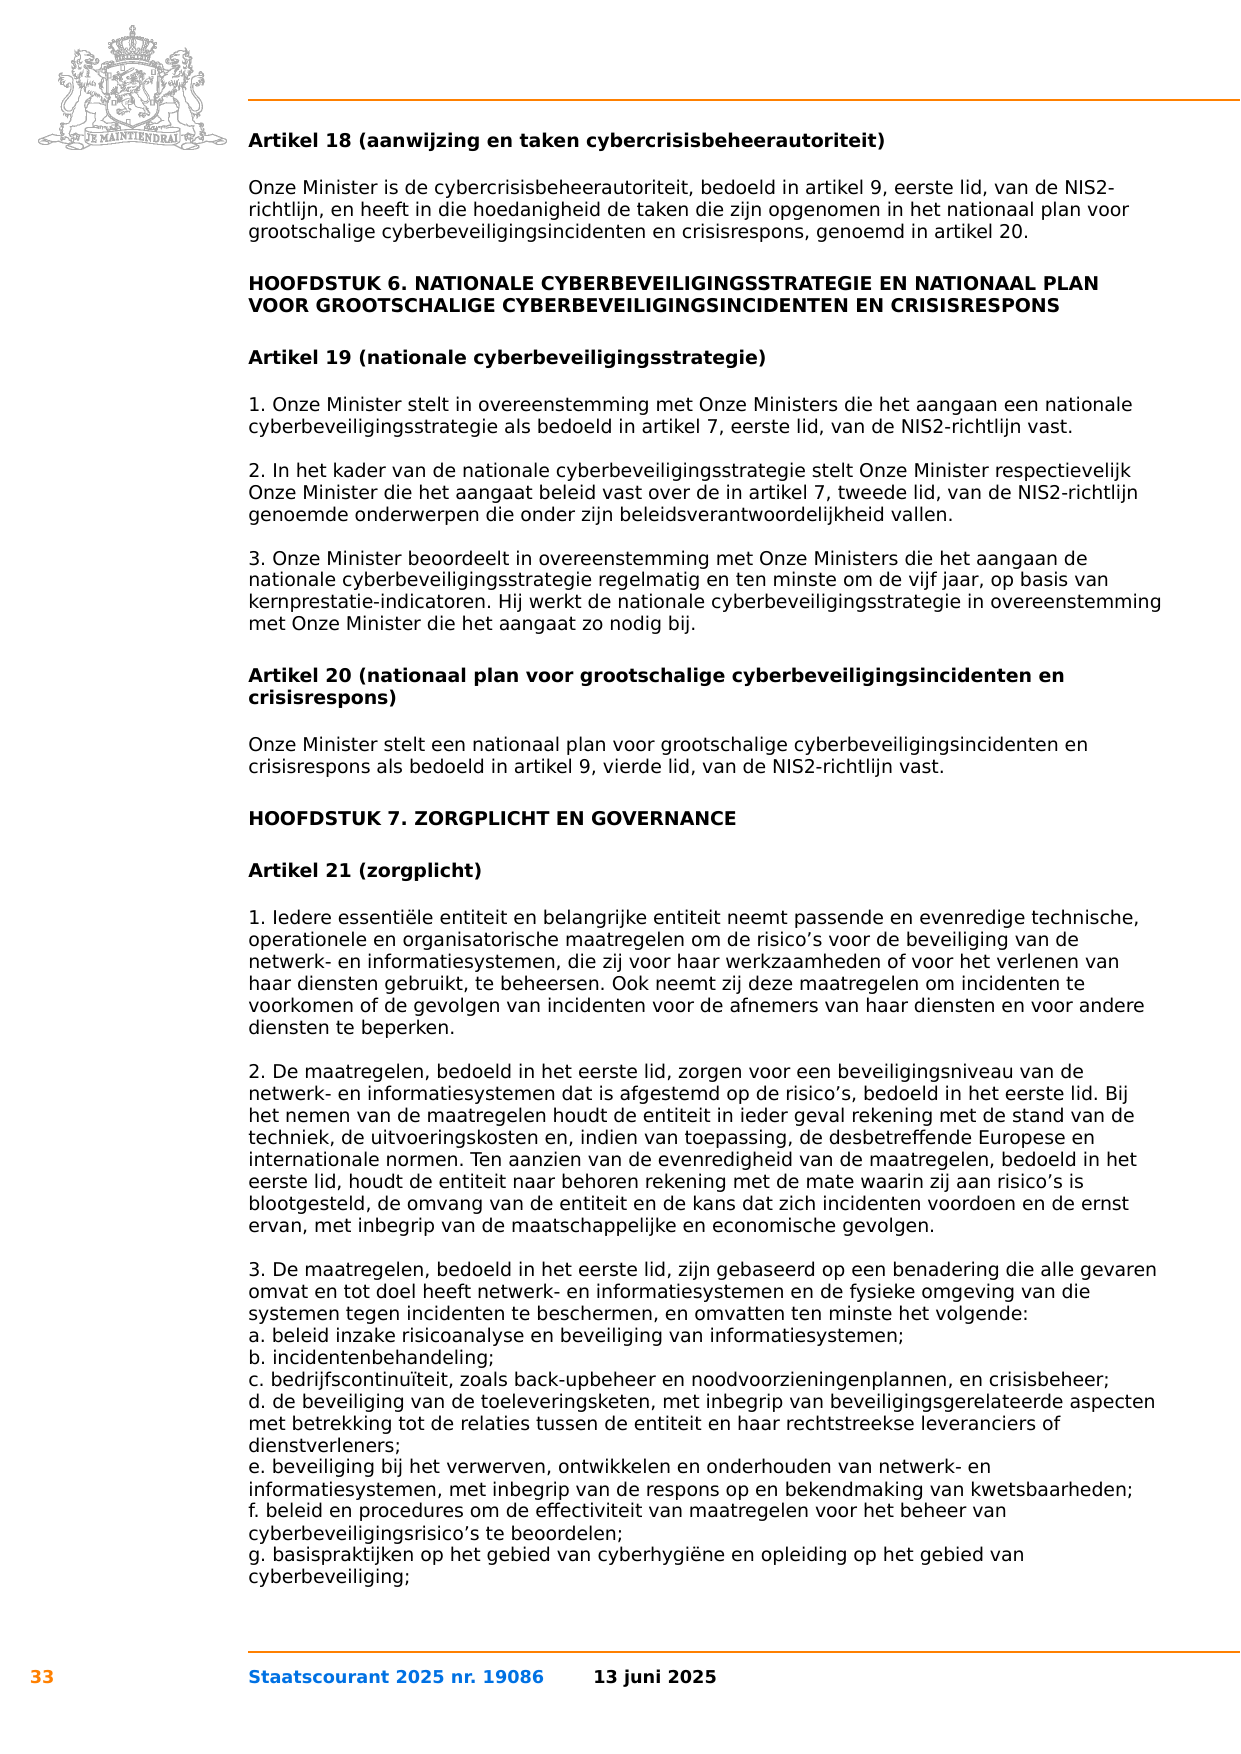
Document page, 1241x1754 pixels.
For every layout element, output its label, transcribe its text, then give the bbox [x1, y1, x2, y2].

text Onze Minister stelt een nationaal plan voor grootschalige cyberbeveiligingsincidenten en crisisrespons als bedoeld in artikel 9, vierde lid, van de NIS2-richtlijn vast. [248, 734, 1163, 778]
subtitle Artikel 21 (zorgplicht) [248, 860, 1163, 882]
subtitle HOOFDSTUK 6. NATIONALE CYBERBEVEILIGINGSSTRATEGIE EN NATIONAAL PLAN VOOR GROOTSCHALIGE CYBERBEVEILIGINGSINCIDENTEN EN CRISISRESPONS [248, 273, 1163, 317]
text f. beleid en procedures om de effectiviteit van maatregelen voor het beheer van cyberbeveiligingsrisico’s te beoordelen; [248, 1500, 1163, 1544]
text b. incidentenbehandeling; [248, 1347, 1163, 1368]
text e. beveiliging bij het verwerven, ontwikkelen en onderhouden van netwerk- en informatiesystemen, met inbegrip van de respons op en bekendmaking van kwetsbaarheden; [248, 1456, 1163, 1500]
text c. bedrijfscontinuïteit, zoals back-upbeheer en noodvoorzieningenplannen, en crisisbeheer; [248, 1368, 1163, 1391]
subtitle HOOFDSTUK 7. ZORGPLICHT EN GOVERNANCE [248, 808, 1163, 830]
text d. de beveiliging van de toeleveringsketen, met inbegrip van beveiligingsgerelateerde aspecten met betrekking tot de relaties tussen de entiteit en haar rechtstreekse leveranciers of dienstverleners; [248, 1391, 1163, 1456]
text 2. De maatregelen, bedoeld in het eerste lid, zorgen voor een beveiligingsniveau van de netwerk- en informatiesystemen dat is afgestemd op de risico’s, bedoeld in het eerste lid. Bij het nemen van de maatregelen houdt de entiteit in ieder geval rekening met de stand van de techniek, de uitvoeringskosten en, indien van toepassing, de desbetreffende Europese en internationale normen. Ten aanzien van de evenredigheid van de maatregelen, bedoeld in het eerste lid, houdt de entiteit naar behoren rekening met de mate waarin zij aan risico’s is blootgesteld, de omvang van de entiteit en de kans dat zich incidenten voordoen en de ernst ervan, met inbegrip van de maatschappelijke en economische gevolgen. [248, 1061, 1163, 1237]
text 2. In het kader van de nationale cyberbeveiligingsstrategie stelt Onze Minister respectievelijk Onze Minister die het aangaat beleid vast over de in artikel 7, tweede lid, van de NIS2-richtlijn genoemde onderwerpen die onder zijn beleidsverantwoordelijkheid vallen. [248, 459, 1163, 526]
text 3. Onze Minister beoordeelt in overeenstemming met Onze Ministers die het aangaan de nationale cyberbeveiligingsstrategie regelmatig en ten minste om de vijf jaar, op basis van kernprestatie-indicatoren. Hij werkt de nationale cyberbeveiligingsstrategie in overeenstemming met Onze Minister die het aangaat zo nodig bij. [248, 547, 1163, 635]
subtitle Artikel 20 (nationaal plan voor grootschalige cyberbeveiligingsincidenten en crisisrespons) [248, 665, 1163, 709]
text g. basispraktijken op het gebied van cyberhygiëne en opleiding op het gebied van cyberbeveiliging; [248, 1544, 1163, 1588]
text 1. Onze Minister stelt in overeenstemming met Onze Ministers die het aangaan een nationale cyberbeveiligingsstrategie als bedoeld in artikel 7, eerste lid, van de NIS2-richtlijn vast. [248, 394, 1163, 438]
picture [38, 25, 227, 150]
text a. beleid inzake risicoanalyse en beveiliging van informatiesystemen; [248, 1324, 1163, 1347]
text 3. De maatregelen, bedoeld in het eerste lid, zijn gebaseerd op een benadering die alle gevaren omvat en tot doel heeft netwerk- en informatiesystemen en de fysieke omgeving van die systemen tegen incidenten te beschermen, en omvatten ten minste het volgende: [248, 1259, 1163, 1324]
text Onze Minister is de cybercrisisbeheerautoriteit, bedoeld in artikel 9, eerste lid, van de NIS2-richtlijn, en heeft in die hoedanigheid de taken die zijn opgenomen in het nationaal plan voor grootschalige cyberbeveiligingsincidenten en crisisrespons, genoemd in artikel 20. [248, 177, 1163, 243]
subtitle Artikel 18 (aanwijzing en taken cybercrisisbeheerautoriteit) [248, 130, 1163, 152]
text 1. Iedere essentiële entiteit en belangrijke entiteit neemt passende en evenredige technische, operationele en organisatorische maatregelen om de risico’s voor de beveiliging van de netwerk- en informatiesystemen, die zij voor haar werkzaamheden of voor het verlenen van haar diensten gebruikt, te beheersen. Ook neemt zij deze maatregelen om incidenten te voorkomen of de gevolgen van incidenten voor de afnemers van haar diensten en voor andere diensten te beperken. [248, 907, 1163, 1039]
subtitle Artikel 19 (nationale cyberbeveiligingsstrategie) [248, 347, 1163, 369]
